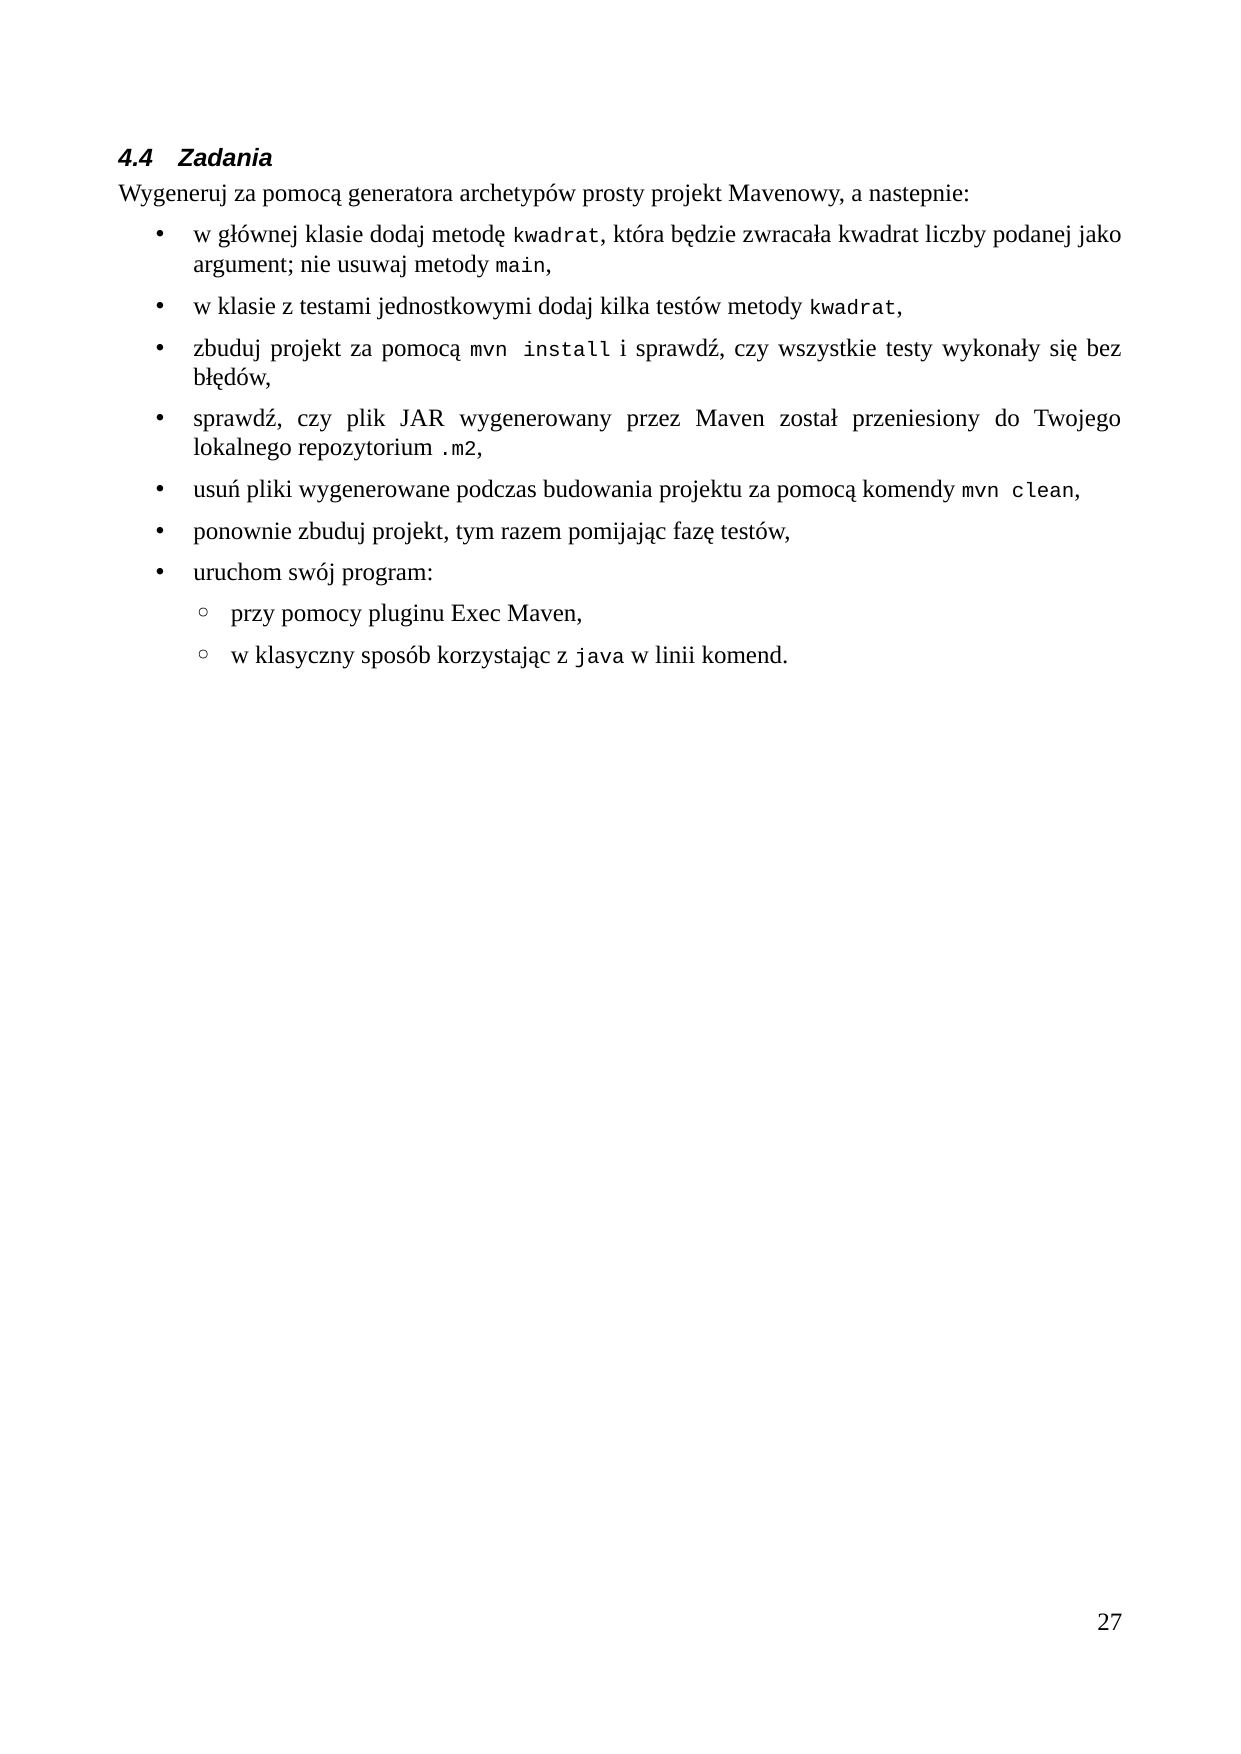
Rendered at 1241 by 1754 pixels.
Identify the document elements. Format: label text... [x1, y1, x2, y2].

list w klasie z testami jednostkowymi dodaj kilka testów metody kwadrat, [156, 291, 1122, 320]
list sprawdź, czy plik JAR wygenerowany przez Maven został przeniesiony do Twojego lokalnego repozytorium .m2, [156, 403, 1122, 462]
subtitle Zadania [118, 143, 1122, 172]
text Wygeneruj za pomocą generatora archetypów prosty projekt Mavenowy, a nastepnie: [118, 178, 1122, 207]
list ponownie zbuduj projekt, tym razem pomijając fazę testów, [156, 516, 1122, 545]
list usuń pliki wygenerowane podczas budowania projektu za pomocą komendy mvn clean, [156, 474, 1122, 504]
list przy pomocy pluginu Exec Maven, [193, 598, 1122, 627]
list w klasyczny sposób korzystając z java w linii komend. [193, 640, 1122, 669]
list w głównej klasie dodaj metodę kwadrat, która będzie zwracała kwadrat liczby podanej jako argument; nie usuwaj metody main, [156, 219, 1122, 278]
list zbuduj projekt za pomocą mvn install i sprawdź, czy wszystkie testy wykonały się bez błędów, [156, 333, 1122, 391]
list uruchom swój program: [156, 557, 1122, 586]
